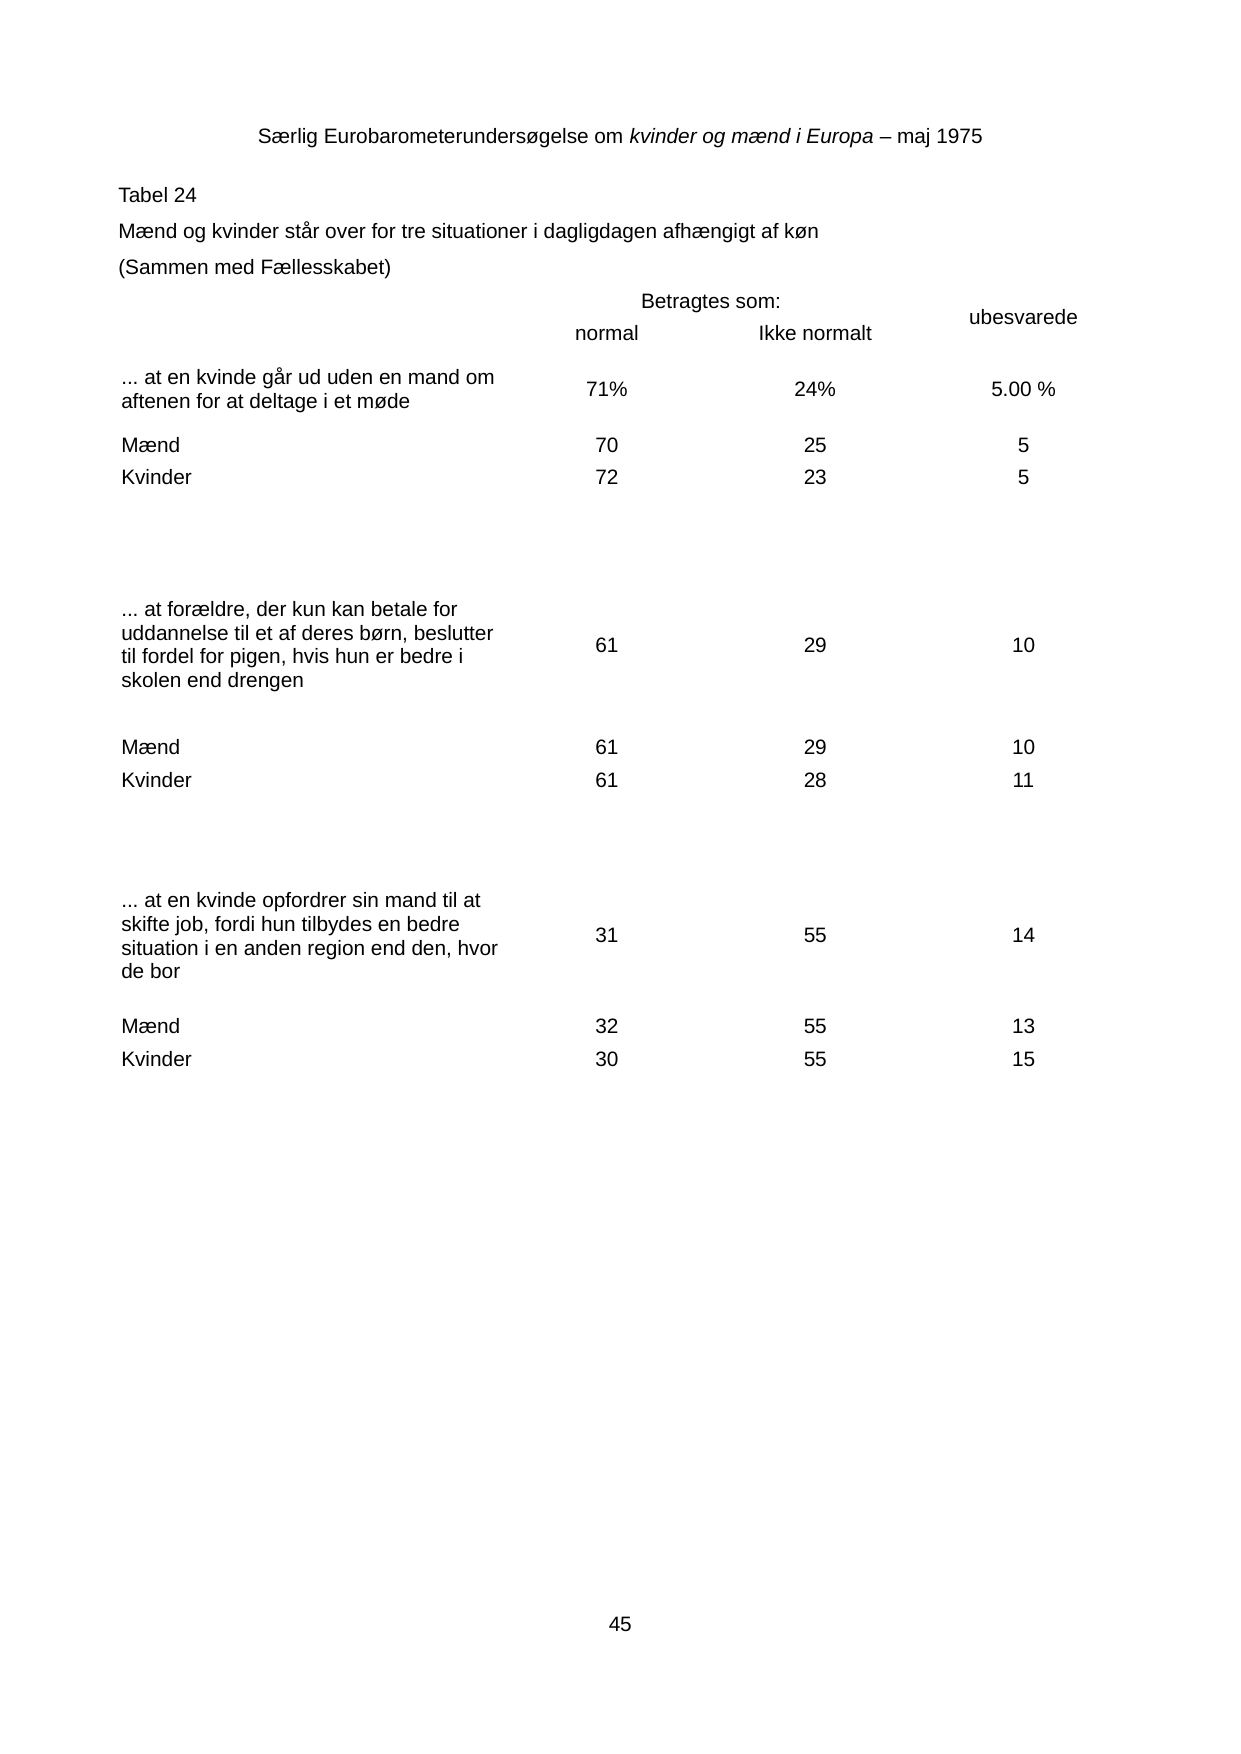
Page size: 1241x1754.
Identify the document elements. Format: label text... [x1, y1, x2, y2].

table_cell [919, 526, 1127, 558]
table_cell 13 [919, 1010, 1127, 1042]
table_cell [503, 526, 711, 558]
table_cell 61 [503, 731, 711, 763]
table_cell [118, 526, 502, 558]
table_cell 70 [503, 428, 711, 461]
table_cell Ikke normalt [711, 317, 919, 349]
table_cell ... at en kvinde går ud uden en mand om aftenen for at deltage i et møde [118, 349, 502, 428]
table_cell [503, 796, 711, 828]
table_cell 71% [503, 349, 711, 428]
table_cell [919, 493, 1127, 526]
table_cell 5,00 % [919, 349, 1127, 428]
table_cell [711, 828, 919, 861]
table_header ubesvarede [919, 284, 1127, 349]
table_cell [711, 526, 919, 558]
table_cell 55 [711, 861, 919, 1010]
table_cell 61 [503, 558, 711, 731]
table_cell 29 [711, 558, 919, 731]
table_cell [919, 796, 1127, 828]
text Mænd og kvinder står over for tre situationer i dagligdagen afhængigt af køn [118, 219, 1122, 243]
table_cell ... at forældre, der kun kan betale for uddannelse til et af deres børn, beslutter til fordel for pigen, hvis hun er bedre i skolen end drengen [118, 558, 502, 731]
table_header [118, 284, 502, 317]
table_cell normal [503, 317, 711, 349]
table_cell ... at en kvinde opfordrer sin mand til at skifte job, fordi hun tilbydes en bedre situation i en anden region end den, hvor de bor [118, 861, 502, 1010]
table_cell [711, 796, 919, 828]
table_cell 28 [711, 763, 919, 796]
table_cell [711, 493, 919, 526]
table_cell 61 [503, 763, 711, 796]
table_cell Kvinder [118, 763, 502, 796]
text Tabel 24 [118, 183, 1122, 207]
text (Sammen med Fællesskabet) [118, 254, 1122, 278]
table_cell 5 [919, 428, 1127, 461]
table_cell 24% [711, 349, 919, 428]
table_cell [503, 493, 711, 526]
table_cell 30 [503, 1043, 711, 1075]
table_cell 55 [711, 1043, 919, 1075]
table_cell Mænd [118, 428, 502, 461]
table_cell [118, 493, 502, 526]
table_cell [503, 828, 711, 861]
table_cell Mænd [118, 731, 502, 763]
table_cell 5 [919, 461, 1127, 493]
table_cell 25 [711, 428, 919, 461]
table_cell Kvinder [118, 1043, 502, 1075]
table_header Betragtes som: [503, 284, 919, 317]
table_cell 14 [919, 861, 1127, 1010]
table_cell [919, 828, 1127, 861]
table_cell 29 [711, 731, 919, 763]
table_cell [118, 828, 502, 861]
table_cell [118, 317, 502, 349]
table_cell 31 [503, 861, 711, 1010]
table_cell 10 [919, 558, 1127, 731]
table_cell 10 [919, 731, 1127, 763]
table_cell 15 [919, 1043, 1127, 1075]
table_cell [118, 796, 502, 828]
table_cell 11 [919, 763, 1127, 796]
table_cell 72 [503, 461, 711, 493]
table_cell 32 [503, 1010, 711, 1042]
table_cell 55 [711, 1010, 919, 1042]
table_cell Kvinder [118, 461, 502, 493]
table_cell Mænd [118, 1010, 502, 1042]
table_cell 23 [711, 461, 919, 493]
